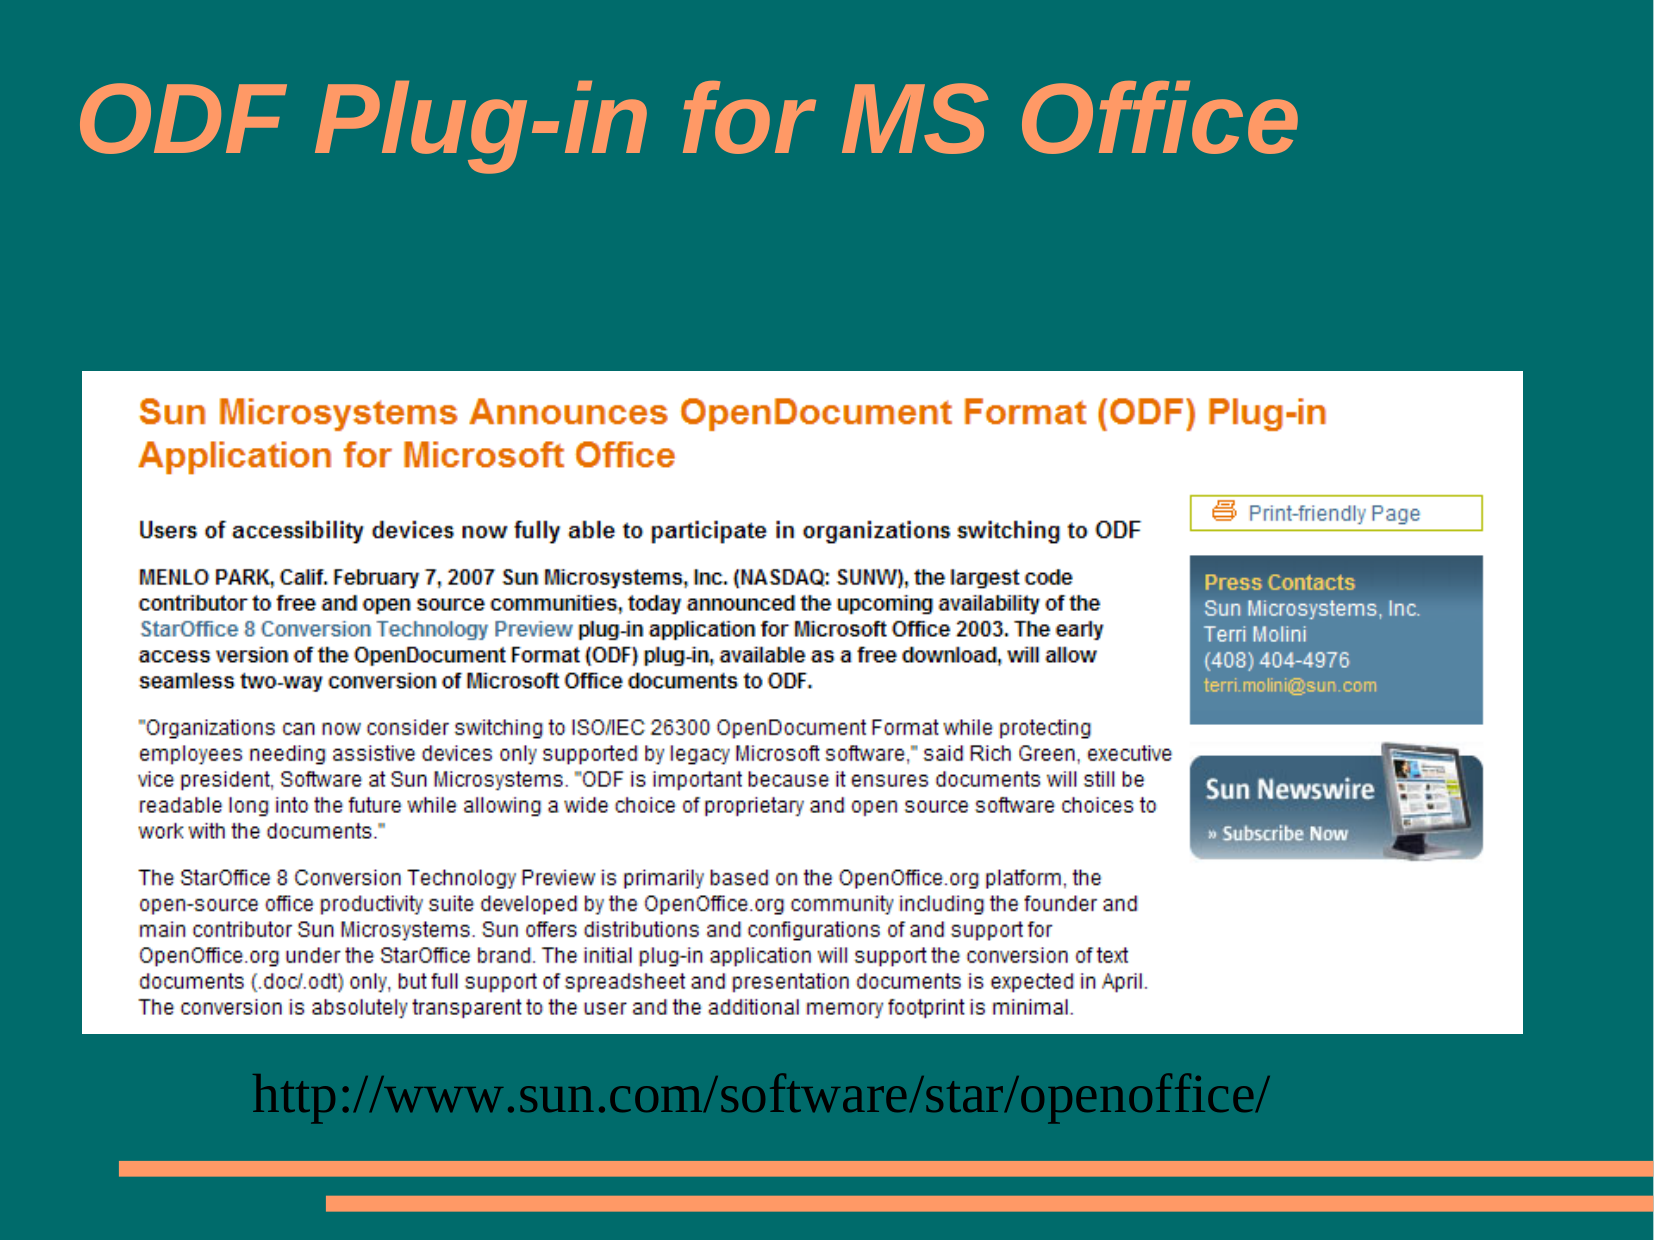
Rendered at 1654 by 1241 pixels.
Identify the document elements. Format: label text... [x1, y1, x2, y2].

picture [82, 371, 1523, 1034]
title ODF Plug-in for MS Office [75, 15, 1576, 223]
text_box http://www.sun.com/software/star/openoffice/ [252, 1063, 1351, 1126]
